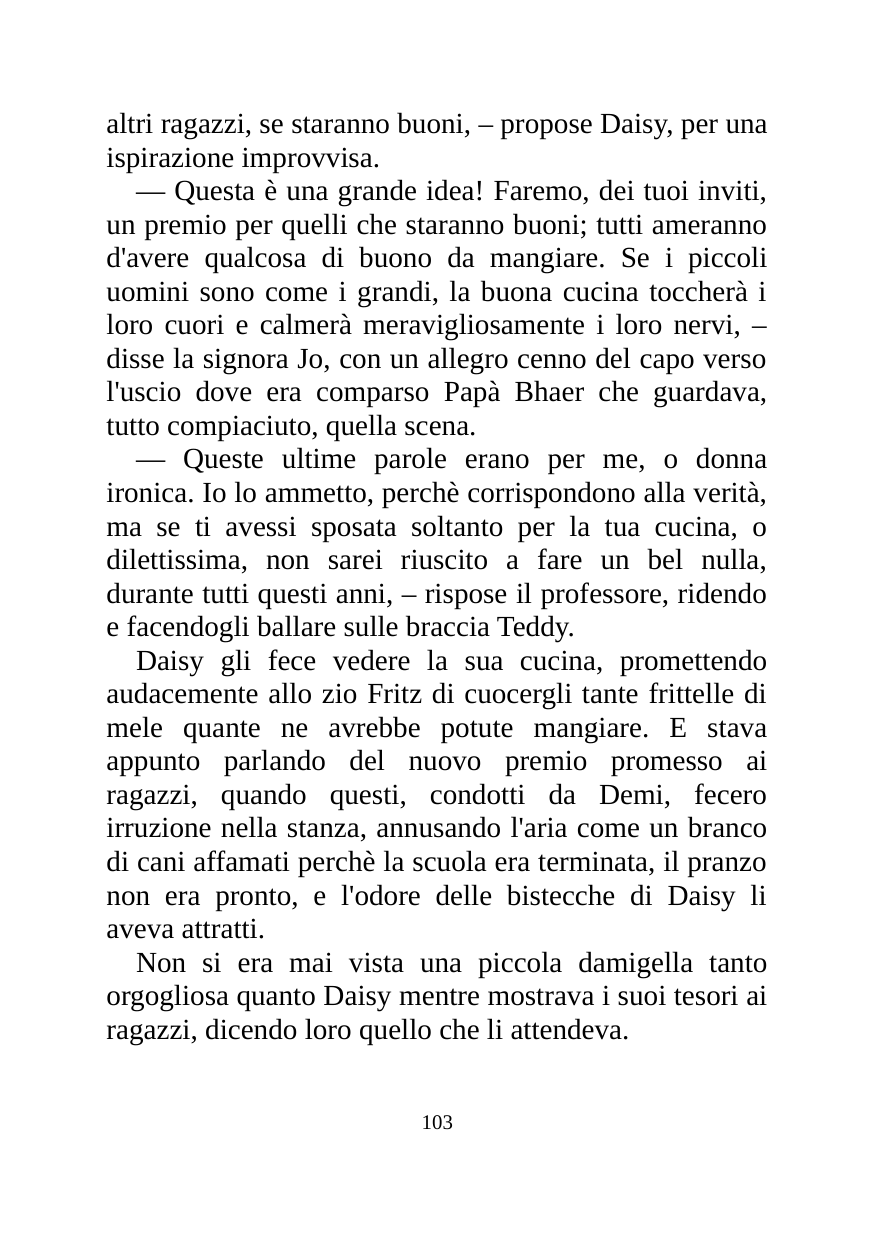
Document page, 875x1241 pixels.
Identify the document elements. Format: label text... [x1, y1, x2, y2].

text Non si era mai vista una piccola damigella tanto orgogliosa quanto Daisy mentre mostrava i suoi tesori ai ragazzi, dicendo loro quello che li attendeva. [106, 945, 768, 1045]
text — Queste ultime parole erano per me, o donna ironica. Io lo ammetto, perchè corrispondono alla verità, ma se ti avessi sposata soltanto per la tua cucina, o dilettissima, non sarei riuscito a fare un bel nulla, durante tutti questi anni, – rispose il professore, ridendo e facendogli ballare sulle braccia Teddy. [106, 442, 768, 643]
text — Questa è una grande idea! Faremo, dei tuoi inviti, un premio per quelli che staranno buoni; tutti ameranno d'avere qualcosa di buono da mangiare. Se i piccoli uomini sono come i grandi, la buona cucina toccherà i loro cuori e calmerà meravigliosamente i loro nervi, – disse la signora Jo, con un allegro cenno del capo verso l'uscio dove era comparso Papà Bhaer che guardava, tutto compiaciuto, quella scena. [106, 173, 768, 442]
text Daisy gli fece vedere la sua cucina, promettendo audacemente allo zio Fritz di cuocergli tante frittelle di mele quante ne avrebbe potute mangiare. E stava appunto parlando del nuovo premio promesso ai ragazzi, quando questi, condotti da Demi, fecero irruzione nella stanza, annusando l'aria come un branco di cani affamati perchè la scuola era terminata, il pranzo non era pronto, e l'odore delle bistecche di Daisy li aveva attratti. [106, 643, 768, 945]
text altri ragazzi, se staranno buoni, – propose Daisy, per una ispirazione improvvisa. [106, 106, 768, 173]
